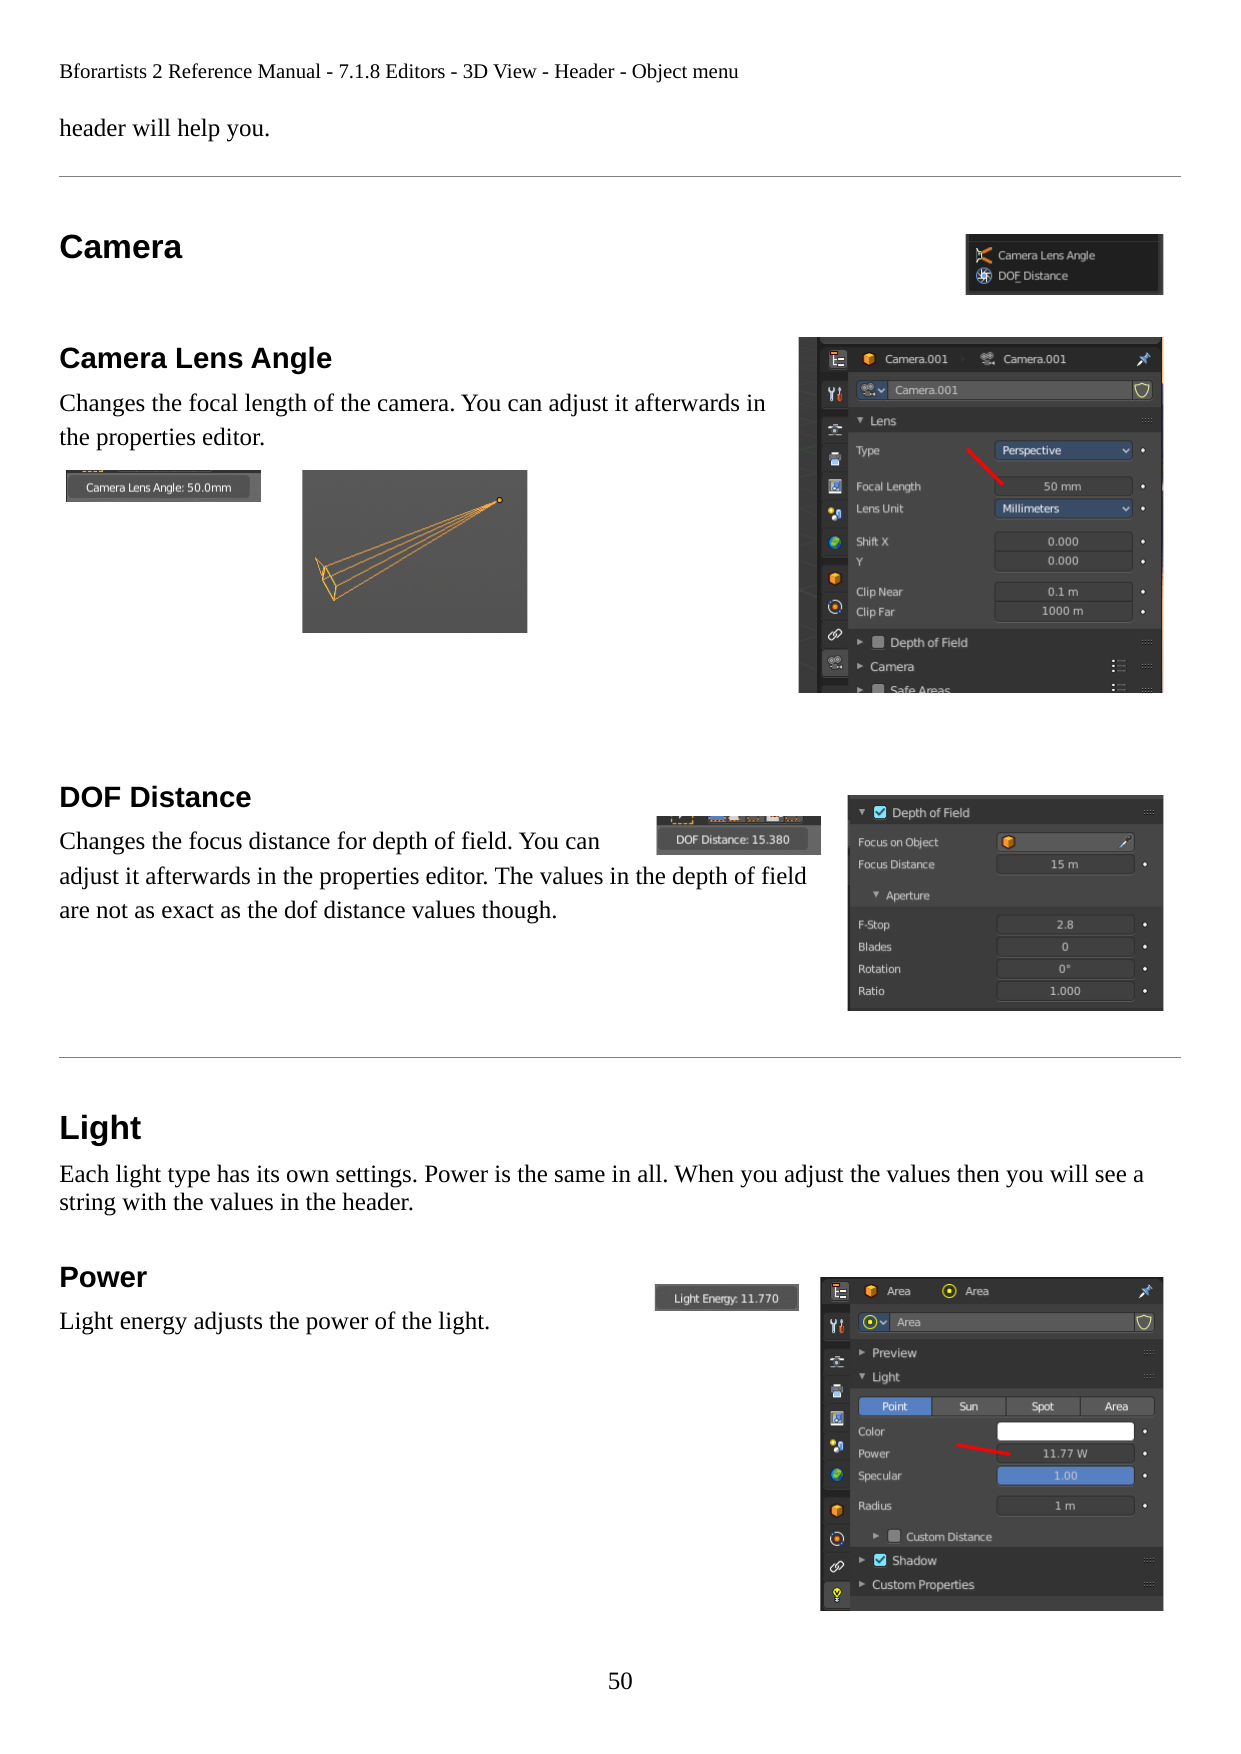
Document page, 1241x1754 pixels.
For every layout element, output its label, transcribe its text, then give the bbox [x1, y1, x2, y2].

text Changes the focal length of the camera. You can adjust it afterwards in the properties editor. [59, 388, 798, 451]
subtitle Camera Lens Angle [59, 341, 798, 375]
picture [302, 470, 528, 633]
subtitle Power [59, 1259, 1181, 1293]
text Changes the focus distance for depth of field. You can adjust it afterwards in the properties editor. The values in the depth of field are not as exact as the dof distance values though. [59, 826, 847, 924]
text Each light type has its own settings. Power is the same in all. When you adjust the values then you will see a string with the values in the header. [59, 1159, 1181, 1216]
subtitle Light [59, 1108, 1181, 1146]
picture [656, 816, 821, 855]
subtitle [1164, 341, 1181, 375]
picture [66, 470, 261, 502]
subtitle Camera [59, 227, 1181, 265]
picture [965, 234, 1164, 295]
picture [847, 795, 1164, 1011]
picture [798, 337, 1164, 693]
text header will help you. [59, 113, 1181, 141]
text Light energy adjusts the power of the light. [59, 1306, 820, 1334]
picture [654, 1284, 799, 1311]
subtitle DOF Distance [59, 780, 1181, 814]
